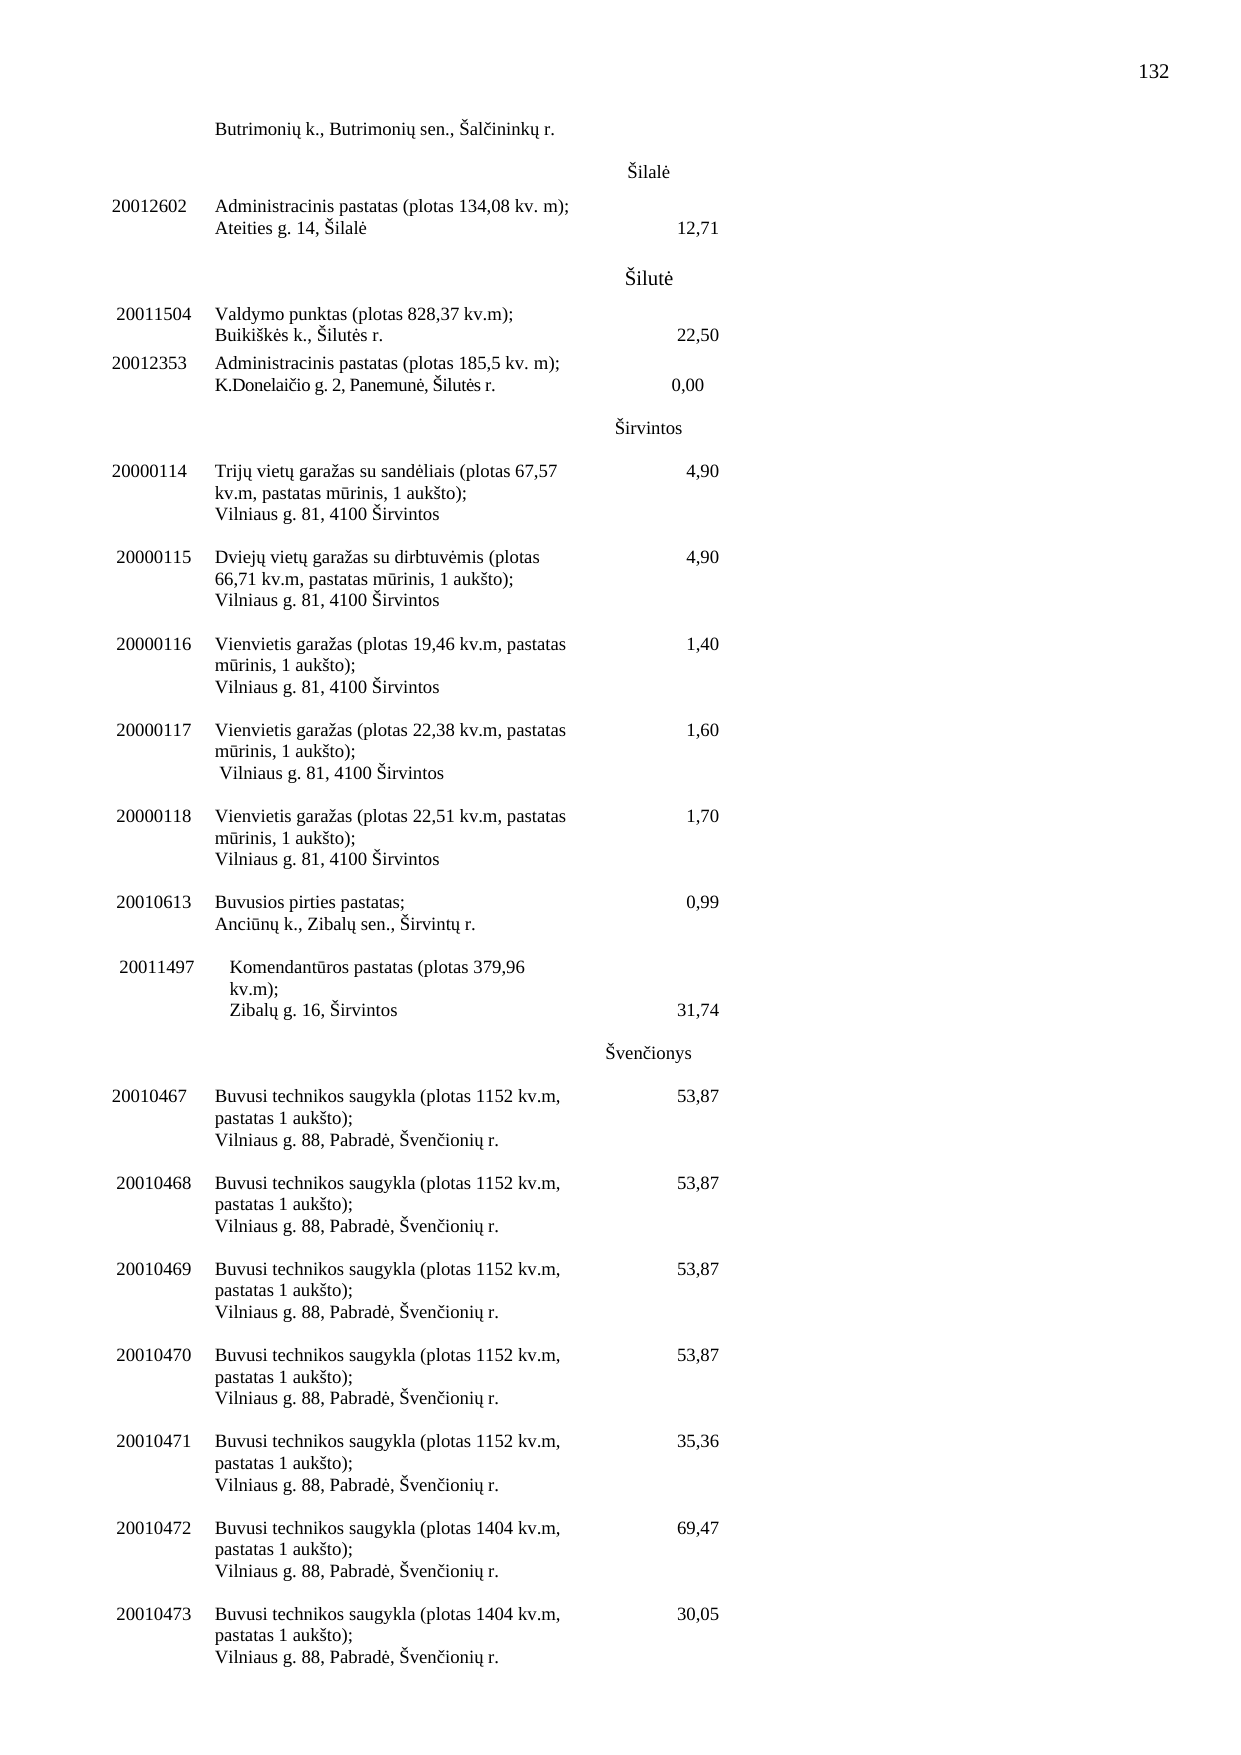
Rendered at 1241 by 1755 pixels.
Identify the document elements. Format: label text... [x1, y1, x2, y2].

table_cell [971, 1085, 1104, 1172]
table_cell 0,00 [587, 352, 720, 417]
table_cell Vienvietis garažas (plotas 22,51 kv.m, pastatas mūrinis, 1 aukšto); Vilniaus g. 81, 4100 Širvintos [203, 805, 587, 891]
table_cell 31,74 [587, 956, 735, 1042]
table_cell 20010469 [100, 1258, 203, 1344]
table_cell Vienvietis garažas (plotas 22,38 kv.m, pastatas mūrinis, 1 aukšto); Vilniaus g. 81, 4100 Širvintos [203, 719, 587, 805]
table_cell [1104, 1517, 1192, 1603]
table_cell [971, 297, 1104, 352]
table_cell [971, 1344, 1104, 1430]
table_cell [971, 805, 1104, 891]
table_cell [720, 352, 853, 417]
table_cell [853, 805, 971, 891]
table_cell [971, 1172, 1104, 1258]
table_cell [735, 297, 853, 352]
table_cell 53,87 [587, 1085, 735, 1172]
table_cell [735, 633, 853, 719]
table_cell Šilutė [100, 260, 1192, 297]
table_cell [1104, 1344, 1192, 1430]
table_cell 53,87 [587, 1172, 735, 1258]
table_cell [971, 956, 1104, 1042]
table_cell Šilalė [100, 161, 1192, 195]
table_cell 4,90 [587, 546, 735, 632]
table_cell [853, 297, 971, 352]
table_cell [735, 118, 853, 161]
table_cell Buvusi technikos saugykla (plotas 1152 kv.m, pastatas 1 aukšto); Vilniaus g. 88, Pabradė, Švenčionių r. [203, 1430, 587, 1517]
table_cell [1104, 1603, 1192, 1689]
table_cell Administracinis pastatas (plotas 134,08 kv. m); Ateities g. 14, Šilalė [203, 195, 587, 260]
table_cell Buvusi technikos saugykla (plotas 1404 kv.m, pastatas 1 aukšto); Vilniaus g. 88, Pabradė, Švenčionių r. [203, 1517, 587, 1603]
table_cell [853, 1258, 971, 1344]
table_cell 0,99 [587, 891, 735, 956]
table_cell 20010473 [100, 1603, 203, 1689]
table_cell 20000117 [100, 719, 203, 805]
table_cell [971, 1430, 1104, 1517]
table_cell Buvusi technikos saugykla (plotas 1152 kv.m, pastatas 1 aukšto); Vilniaus g. 88, Pabradė, Švenčionių r. [203, 1344, 587, 1430]
table_cell [971, 891, 1104, 956]
table_cell [853, 118, 971, 161]
table_cell 20010471 [100, 1430, 203, 1517]
table_cell Butrimonių k., Butrimonių sen., Šalčininkų r. [203, 118, 587, 161]
table_cell [735, 195, 853, 260]
table_cell [975, 352, 1104, 417]
table_cell 20010467 [100, 1085, 203, 1172]
table_cell [1104, 118, 1192, 161]
table_cell [735, 1517, 853, 1603]
table_cell 20011504 [100, 297, 203, 352]
table_cell Vienvietis garažas (plotas 19,46 kv.m, pastatas mūrinis, 1 aukšto); Vilniaus g. 81, 4100 Širvintos [203, 633, 587, 719]
table_cell Valdymo punktas (plotas 828,37 kv.m); Buikiškės k., Šilutės r. [203, 297, 587, 352]
table_cell [1104, 297, 1192, 352]
table_cell [1104, 719, 1192, 805]
table_cell 53,87 [587, 1258, 735, 1344]
table_cell Komendantūros pastatas (plotas 379,96 kv.m); Zibalų g. 16, Širvintos [218, 956, 587, 1042]
table_cell 20012602 [100, 195, 203, 260]
table_cell 69,47 [587, 1517, 735, 1603]
table_cell [1104, 546, 1192, 632]
table_cell [971, 1517, 1104, 1603]
table_cell [1104, 956, 1192, 1042]
table_cell 20010613 [100, 891, 203, 956]
table_cell 53,87 [587, 1344, 735, 1430]
table_cell 20010470 [100, 1344, 203, 1430]
table_cell [1104, 195, 1192, 260]
table_cell 4,90 [587, 460, 735, 546]
table_cell [1104, 1172, 1192, 1258]
table_cell [1104, 352, 1192, 417]
table_cell Širvintos [100, 417, 1192, 460]
table_cell Buvusi technikos saugykla (plotas 1152 kv.m, pastatas 1 aukšto); Vilniaus g. 88, Pabradė, Švenčionių r. [203, 1085, 587, 1172]
table_cell [1104, 1258, 1192, 1344]
table_cell [971, 118, 1104, 161]
table_cell [971, 719, 1104, 805]
table_cell [971, 633, 1104, 719]
table_cell 20010468 [100, 1172, 203, 1258]
table_cell Trijų vietų garažas su sandėliais (plotas 67,57 kv.m, pastatas mūrinis, 1 aukšto); Vilniaus g. 81, 4100 Širvintos [203, 460, 587, 546]
table_cell [853, 1517, 971, 1603]
table_cell [735, 460, 853, 546]
table_cell [735, 1603, 853, 1689]
table_cell [971, 460, 1104, 546]
table_cell [971, 195, 1104, 260]
table_cell [853, 1085, 971, 1172]
table_cell [735, 546, 853, 632]
table_cell [971, 546, 1104, 632]
table_cell [853, 546, 971, 632]
table_cell [971, 1258, 1104, 1344]
table_cell [735, 719, 853, 805]
table_cell [1104, 805, 1192, 891]
table_cell [853, 1344, 971, 1430]
table_cell Administracinis pastatas (plotas 185,5 kv. m); K.Donelaičio g. 2, Panemunė, Šilutės r. [203, 352, 587, 417]
table_cell 20011497 [100, 956, 218, 1042]
table_cell [735, 1430, 853, 1517]
table_cell 22,50 [587, 297, 735, 352]
table_cell [853, 633, 971, 719]
table_cell 12,71 [587, 195, 735, 260]
table_cell [587, 118, 735, 161]
table_cell Buvusios pirties pastatas; Anciūnų k., Zibalų sen., Širvintų r. [203, 891, 587, 956]
table_cell 1,70 [587, 805, 735, 891]
table_cell 1,60 [587, 719, 735, 805]
table_cell Dviejų vietų garažas su dirbtuvėmis (plotas 66,71 kv.m, pastatas mūrinis, 1 aukšto); Vilniaus g. 81, 4100 Širvintos [203, 546, 587, 632]
table_cell [853, 352, 974, 417]
table_cell 35,36 [587, 1430, 735, 1517]
table_cell [100, 118, 203, 161]
table_cell [853, 956, 971, 1042]
table_cell [1104, 1430, 1192, 1517]
table_cell [735, 1344, 853, 1430]
table_cell 20012353 [100, 352, 203, 417]
table_cell 20000115 [100, 546, 203, 632]
table_cell [853, 1603, 971, 1689]
table_cell [971, 1603, 1104, 1689]
table_cell [735, 891, 853, 956]
table_cell [1104, 460, 1192, 546]
table_cell [1104, 891, 1192, 956]
table_cell Buvusi technikos saugykla (plotas 1152 kv.m, pastatas 1 aukšto); Vilniaus g. 88, Pabradė, Švenčionių r. [203, 1172, 587, 1258]
table_cell 20010472 [100, 1517, 203, 1603]
table_cell Buvusi technikos saugykla (plotas 1152 kv.m, pastatas 1 aukšto); Vilniaus g. 88, Pabradė, Švenčionių r. [203, 1258, 587, 1344]
table_cell [853, 1172, 971, 1258]
table_cell [853, 460, 971, 546]
table_cell Buvusi technikos saugykla (plotas 1404 kv.m, pastatas 1 aukšto); Vilniaus g. 88, Pabradė, Švenčionių r. [203, 1603, 587, 1689]
table_cell [1104, 1085, 1192, 1172]
table_cell [853, 1430, 971, 1517]
table_cell [735, 1172, 853, 1258]
table_cell 1,40 [587, 633, 735, 719]
table_cell Švenčionys [100, 1042, 1192, 1085]
table_cell 20000118 [100, 805, 203, 891]
table_cell [853, 891, 971, 956]
table_cell 20000116 [100, 633, 203, 719]
table_cell 20000114 [100, 460, 203, 546]
table_cell [1104, 633, 1192, 719]
table_cell [853, 195, 971, 260]
table_cell [853, 719, 971, 805]
table_cell [735, 956, 853, 1042]
table_cell [735, 1258, 853, 1344]
table_cell [735, 805, 853, 891]
table_cell [735, 1085, 853, 1172]
table_cell 30,05 [587, 1603, 735, 1689]
